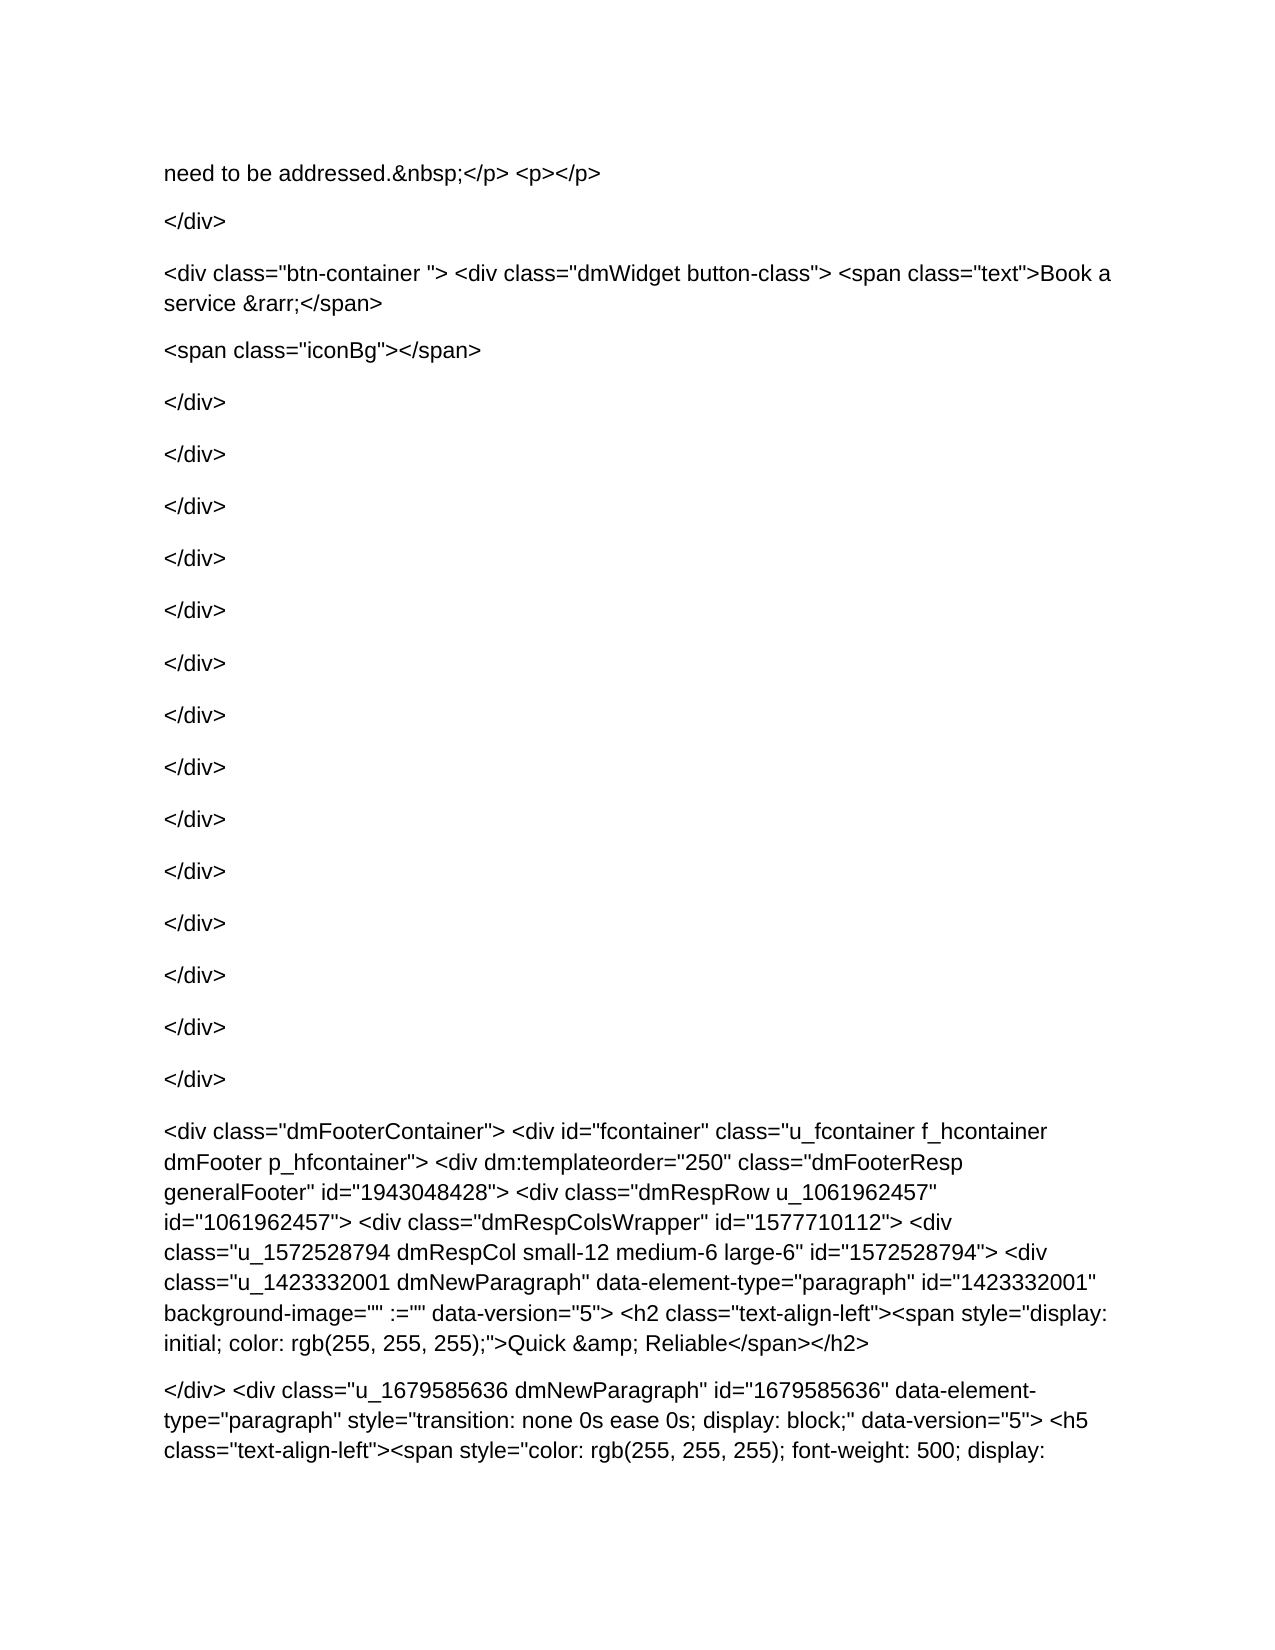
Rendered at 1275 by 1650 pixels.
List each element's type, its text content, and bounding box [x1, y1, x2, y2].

table_cell <div class="dmFooterContainer"> <div id="fcontainer" class="u_fcontainer f_hcontainer dmFooter p_hfcontainer"> <div dm:templateorder="250" class="dmFooterResp generalFooter" id="1943048428"> <div class="dmRespRow u_1061962457" id="1061962457"> <div class="dmRespColsWrapper" id="1577710112"> <div class="u_1572528794 dmRespCol small-12 medium-6 large-6" id="1572528794"> <div class="u_1423332001 dmNewParagraph" data-element-type="paragraph" id="1423332001" background-image="" :="" data-version="5"> <h2 class="text-align-left"><span style="display: initial; color: rgb(255, 255, 255);">Quick &amp; Reliable</span></h2> [153, 1108, 1125, 1367]
table_cell </div> [153, 795, 1125, 847]
table_cell </div> [153, 691, 1125, 743]
table_cell need to be addressed.&nbsp;</p> <p></p> [153, 150, 1125, 197]
table_cell </div> <div class="u_1679585636 dmNewParagraph" id="1679585636" data-element-type="paragraph" style="transition: none 0s ease 0s; display: block;" data-version="5"> <h5 class="text-align-left"><span style="color: rgb(255, 255, 255); font-weight: 500; display: [153, 1367, 1125, 1474]
table_cell </div> [153, 952, 1125, 1004]
table_cell <div class="btn-container "> <div class="dmWidget button-class"> <span class="text">Book a service &rarr;</span> [153, 249, 1125, 327]
table_cell </div> [153, 743, 1125, 795]
table_cell </div> [153, 379, 1125, 431]
table_cell </div> [153, 900, 1125, 952]
table_cell </div> [153, 1056, 1125, 1108]
table_cell </div> [153, 587, 1125, 639]
table_cell </div> [153, 1004, 1125, 1056]
table_cell </div> [153, 535, 1125, 587]
table_cell </div> [153, 848, 1125, 899]
table_cell </div> [153, 483, 1125, 535]
table_cell <span class="iconBg"></span> [153, 327, 1125, 379]
table_cell </div> [153, 431, 1125, 483]
table_cell </div> [153, 639, 1125, 691]
table_cell </div> [153, 197, 1125, 249]
